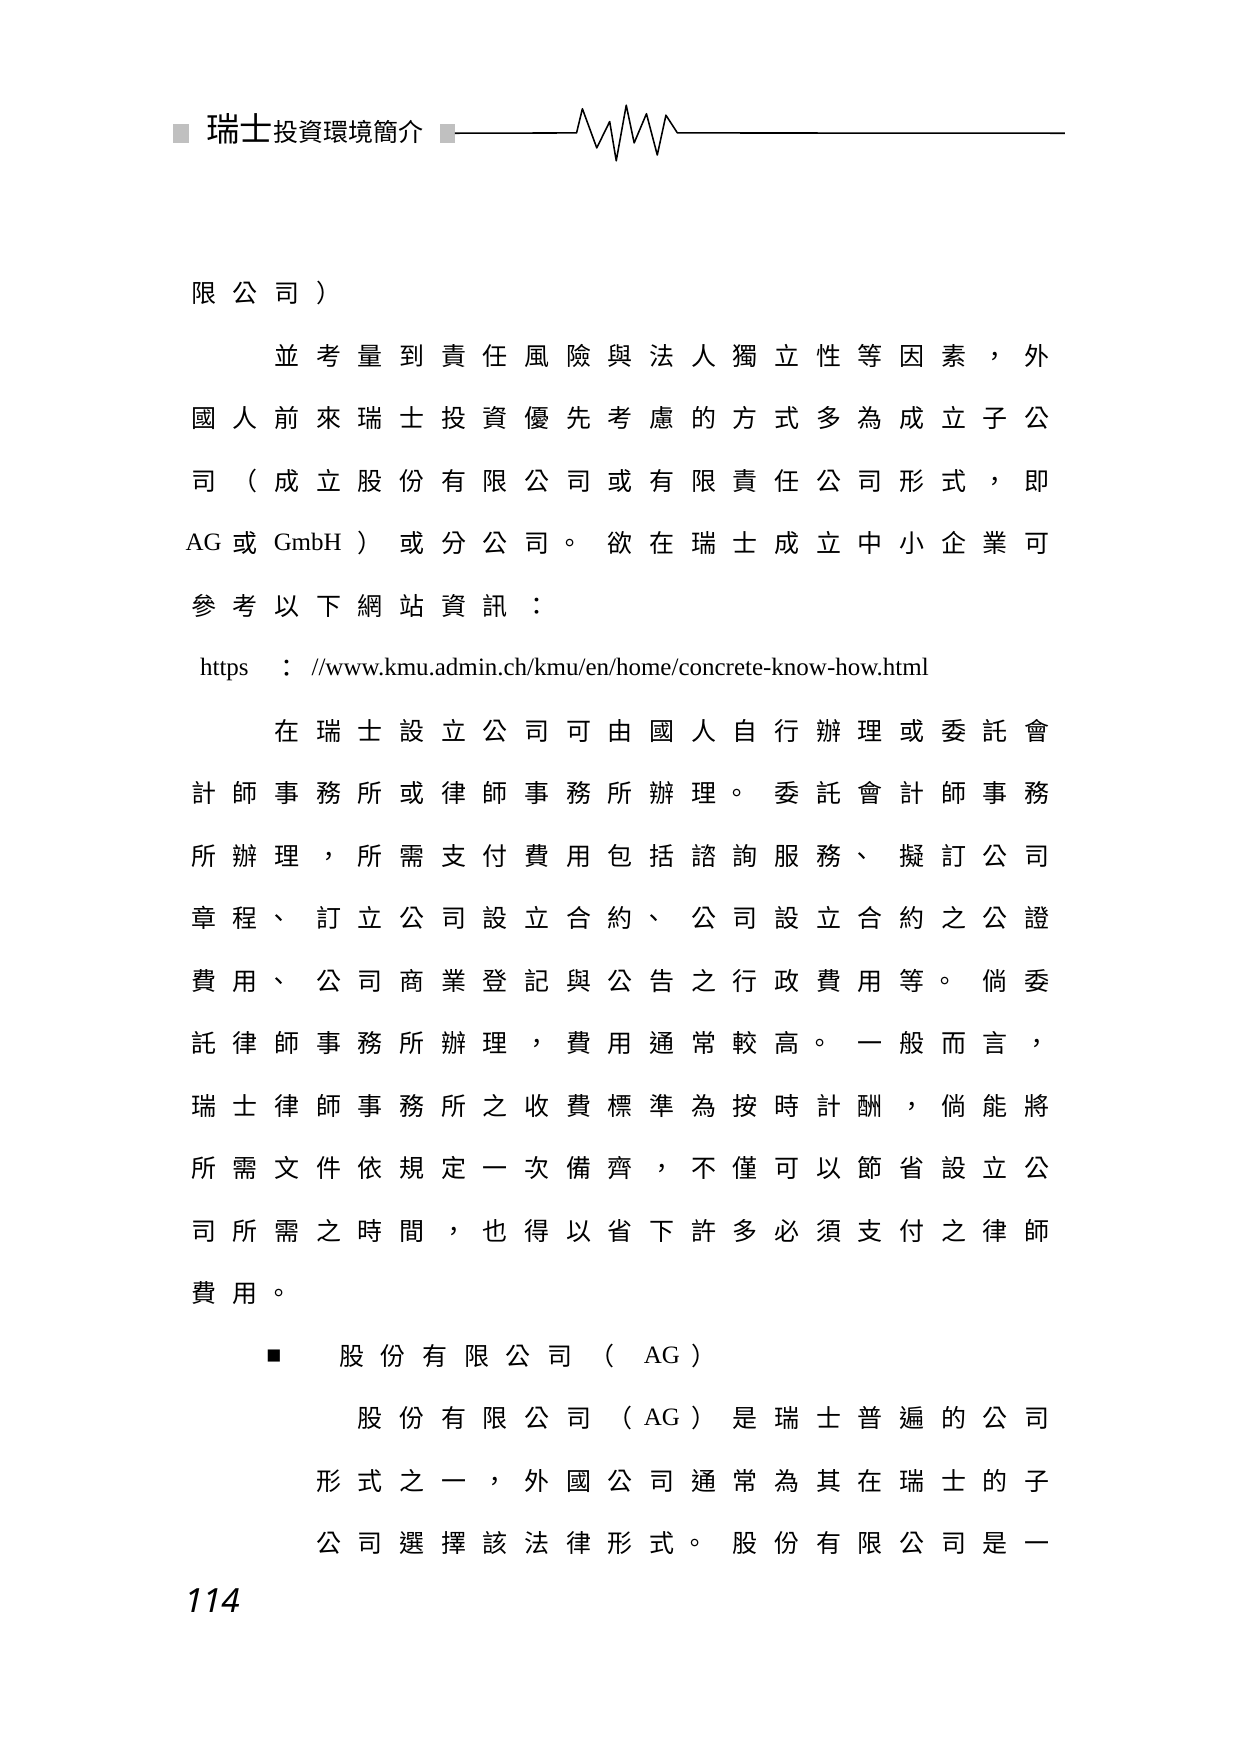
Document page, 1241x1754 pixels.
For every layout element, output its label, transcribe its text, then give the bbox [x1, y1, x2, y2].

text https：//www.kmu.admin.ch/kmu/en/home/concrete-know-how.html [183, 625, 1058, 688]
text 並考量到責任風險與法人獨立性等因素，外國人前來瑞士投資優先考慮的方式多為成立子公司（成立股份有限公司或有限責任公司形式，即AG或GmbH）或分公司。欲在瑞士成立中小企業可參考以下網站資訊： [183, 313, 1058, 625]
text 限公司） [183, 250, 1058, 313]
text 在瑞士設立公司可由國人自行辦理或委託會計師事務所或律師事務所辦理。委託會計師事務所辦理，所需支付費用包括諮詢服務、擬訂公司章程、訂立公司設立合約、公司設立合約之公證費用、公司商業登記與公告之行政費用等。倘委託律師事務所辦理，費用通常較高。一般而言，瑞士律師事務所之收費標準為按時計酬，倘能將所需文件依規定一次備齊，不僅可以節省設立公司所需之時間，也得以省下許多必須支付之律師費用。 [183, 688, 1058, 1313]
text ■ 股份有限公司（AG） [233, 1313, 1058, 1375]
text 股份有限公司（AG）是瑞士普遍的公司形式之一，外國公司通常為其在瑞士的子公司選擇該法律形式。股份有限公司是一 [281, 1375, 1058, 1563]
